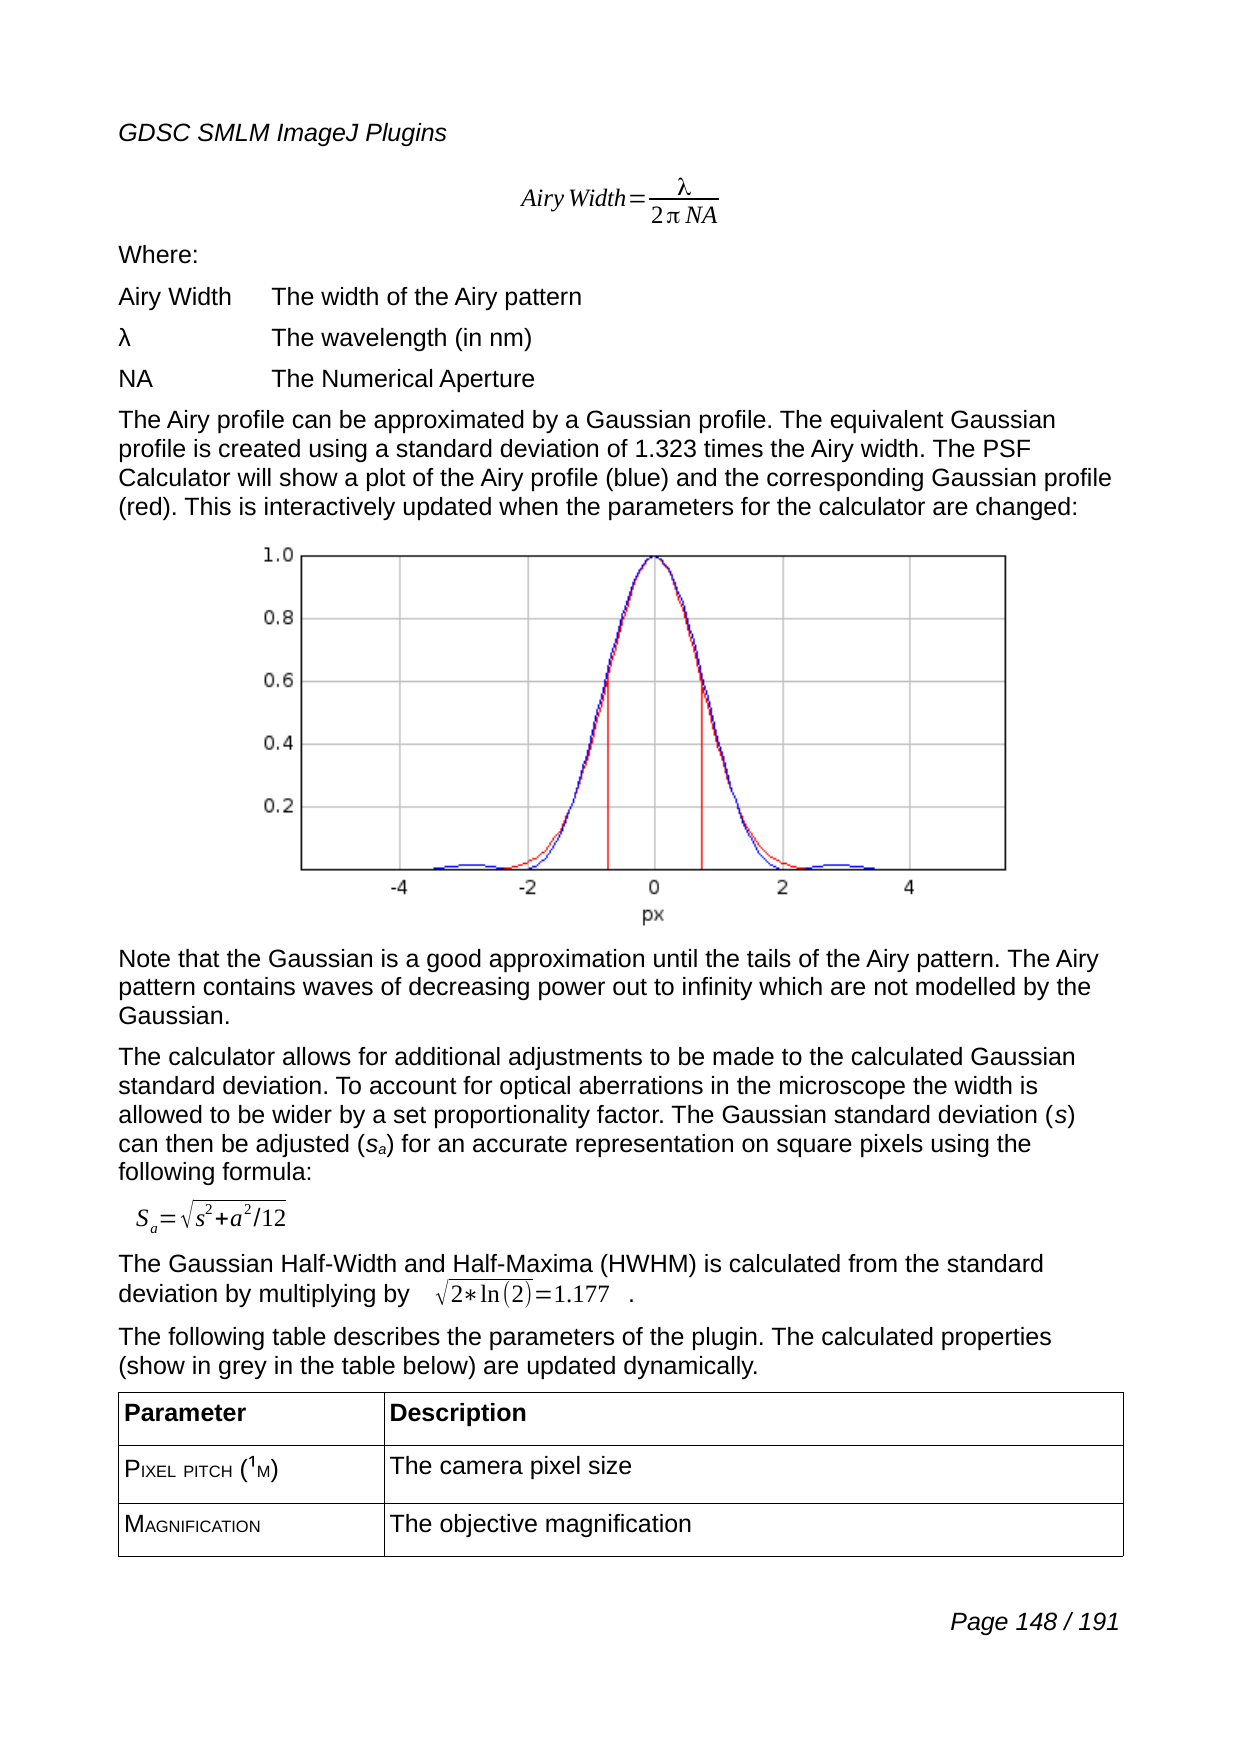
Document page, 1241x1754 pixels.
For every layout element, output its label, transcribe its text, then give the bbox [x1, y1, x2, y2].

table_header Airy Width [118, 281, 271, 323]
picture [207, 532, 1033, 932]
text The Gaussian Half-Width and Half-Maxima (HWHM) is calculated from the standard deviation by multiplying by . [118, 1249, 1122, 1310]
table_cell NA [118, 364, 271, 405]
table_header The width of the Airy pattern [271, 281, 1123, 323]
text Where: [118, 240, 1122, 269]
table_cell The camera pixel size [385, 1446, 1123, 1503]
text The following table describes the parameters of the plugin. The calculated properties (show in grey in the table below) are updated dynamically. [118, 1322, 1122, 1380]
table_cell The wavelength (in nm) [271, 323, 1123, 364]
table_cell The objective magnification [385, 1504, 1123, 1556]
table_cell The Numerical Aperture [271, 364, 1123, 405]
text Note that the Gaussian is a good approximation until the tails of the Airy pattern. The Airy pattern contains waves of decreasing power out to infinity which are not modelled by the Gaussian. [118, 944, 1122, 1030]
table_header Description [385, 1393, 1123, 1445]
table_header Parameter [119, 1393, 384, 1445]
table_cell λ [118, 323, 271, 364]
table_cell Magnification [119, 1504, 384, 1556]
table_cell Pixel pitch (¹m) [119, 1446, 384, 1503]
text The calculator allows for additional adjustments to be made to the calculated Gaussian standard deviation. To account for optical aberrations in the microscope the width is allowed to be wider by a set proportionality factor. The Gaussian standard deviation (s) can then be adjusted (sa) for an accurate representation on square pixels using the following formula: [118, 1042, 1122, 1186]
text The Airy profile can be approximated by a Gaussian profile. The equivalent Gaussian profile is created using a standard deviation of 1.323 times the Airy width. The PSF Calculator will show a plot of the Airy profile (blue) and the corresponding Gaussian profile (red). This is interactively updated when the parameters for the calculator are changed: [118, 405, 1122, 520]
